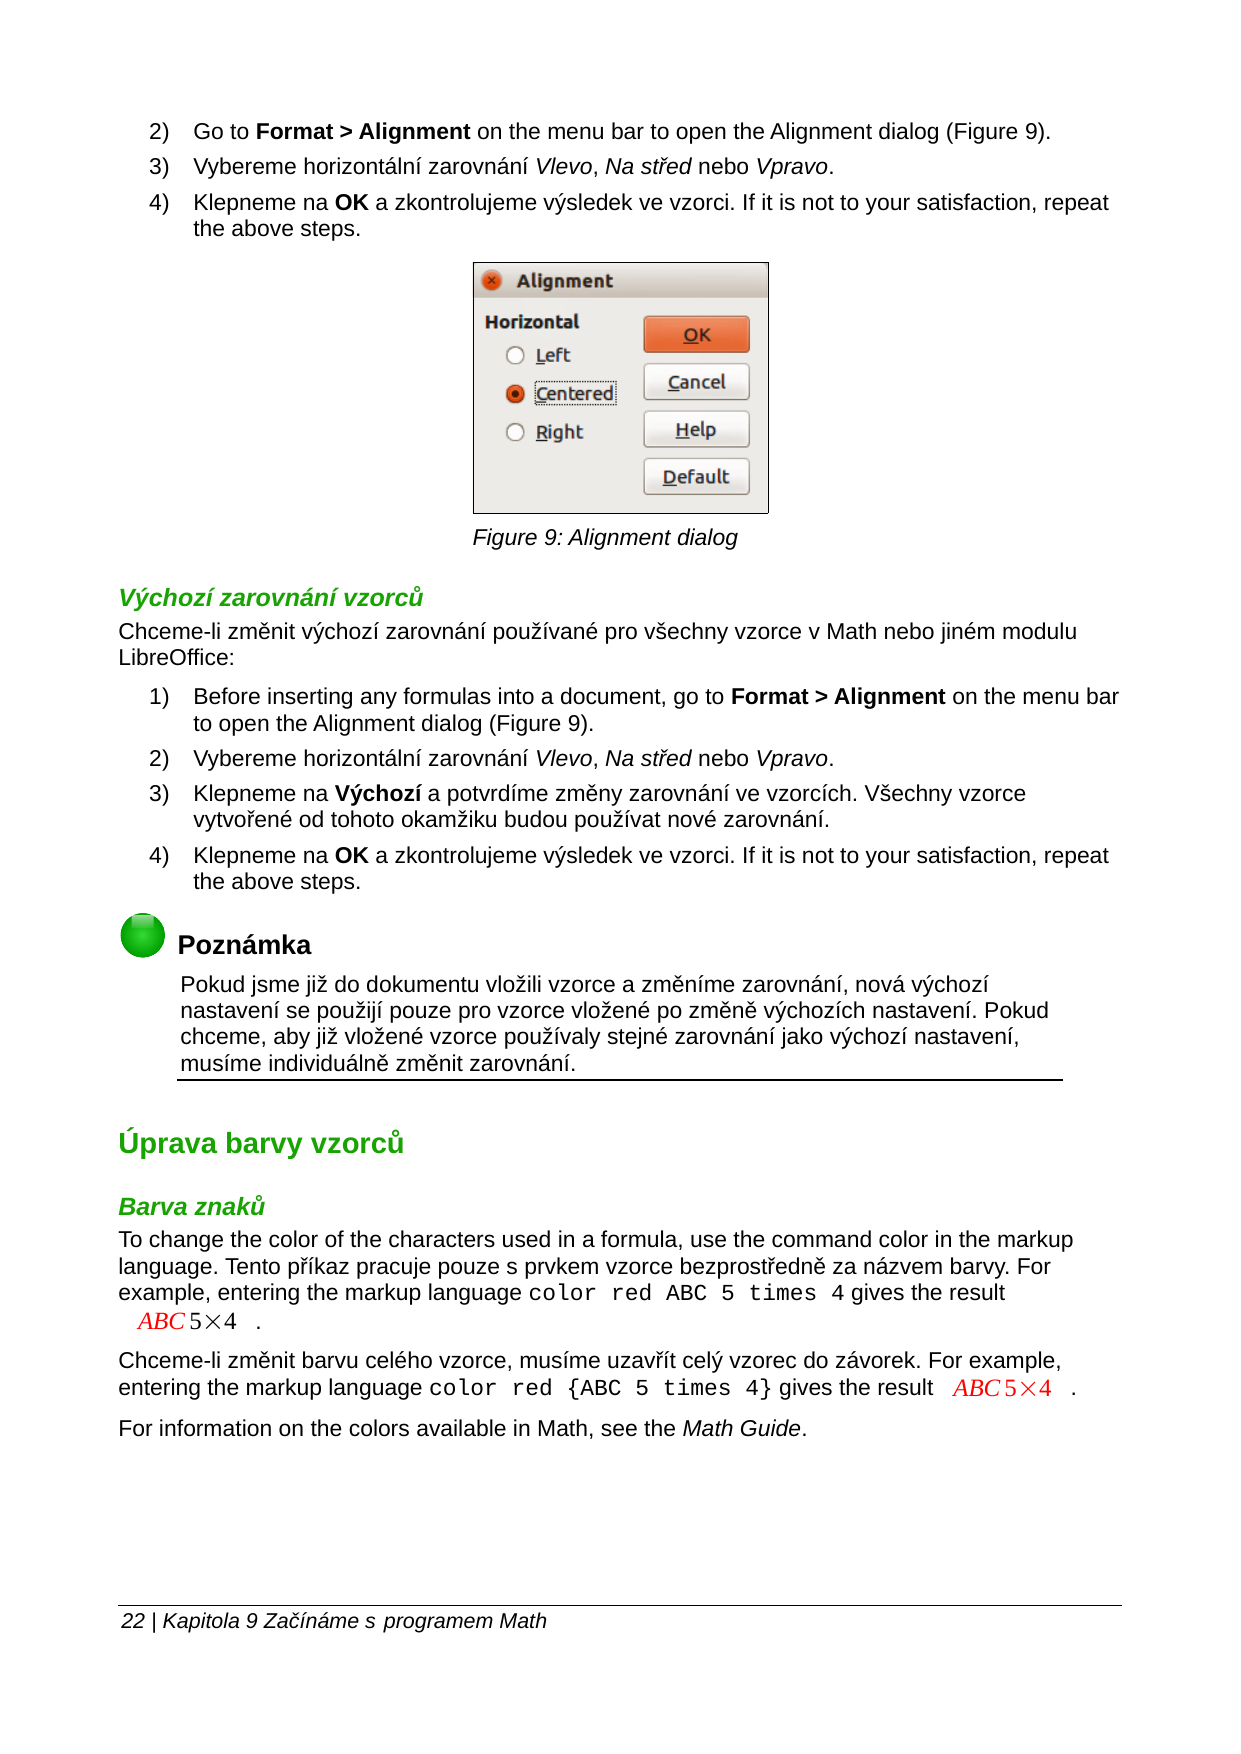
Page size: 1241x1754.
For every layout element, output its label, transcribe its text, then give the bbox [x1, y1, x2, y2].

list Vybereme horizontální zarovnání Vlevo, Na střed nebo Vpravo. [169, 745, 1122, 771]
text For information on the colors available in Math, see the Math Guide. [118, 1415, 1122, 1441]
text Figure 9: Alignment dialog [472, 524, 768, 551]
list Klepneme na OK a zkontrolujeme výsledek ve vzorci. If it is not to your satisfaction, repeat the above steps. [169, 188, 1122, 241]
subtitle Úprava barvy vzorců [118, 1126, 1122, 1159]
list Klepneme na OK a zkontrolujeme výsledek ve vzorci. If it is not to your satisfaction, repeat the above steps. [169, 842, 1122, 894]
text To change the color of the characters used in a formula, use the command color in the markup language. Tento příkaz pracuje pouze s prvkem vzorce bezprostředně za názvem barvy. For example, entering the markup language color red ABC 5 times 4 gives the result . [118, 1226, 1122, 1335]
subtitle Výchozí zarovnání vzorců [118, 583, 1122, 612]
list Before inserting any formulas into a document, go to Format > Alignment on the menu bar to open the Alignment dialog (Figure 9). [169, 683, 1122, 736]
text Chceme-li změnit barvu celého vzorce, musíme uzavřít celý vzorec do závorek. For example, entering the markup language color red {ABC 5 times 4} gives the result. [118, 1347, 1122, 1402]
list Vybereme horizontální zarovnání Vlevo, Na střed nebo Vpravo. [169, 153, 1122, 180]
list Klepneme na Výchozí a potvrdíme změny zarovnání ve vzorcích. Všechny vzorce vytvořené od tohoto okamžiku budou používat nové zarovnání. [169, 780, 1122, 833]
subtitle Barva znaků [118, 1192, 1122, 1220]
text Pokud jsme již do dokumentu vložili vzorce a změníme zarovnání, nová výchozí nastavení se použijí pouze pro vzorce vložené po změně výchozích nastavení. Pokud chceme, aby již vložené vzorce používaly stejné zarovnání jako výchozí nastavení, musíme individuálně změnit zarovnání. [177, 967, 1063, 1079]
list Go to Format > Alignment on the menu bar to open the Alignment dialog (Figure 9). [169, 118, 1122, 144]
picture [474, 263, 768, 513]
text Chceme-li změnit výchozí zarovnání používané pro všechny vzorce v Math nebo jiném modulu LibreOffice: [118, 618, 1122, 671]
subtitle Poznámka [118, 911, 1122, 960]
